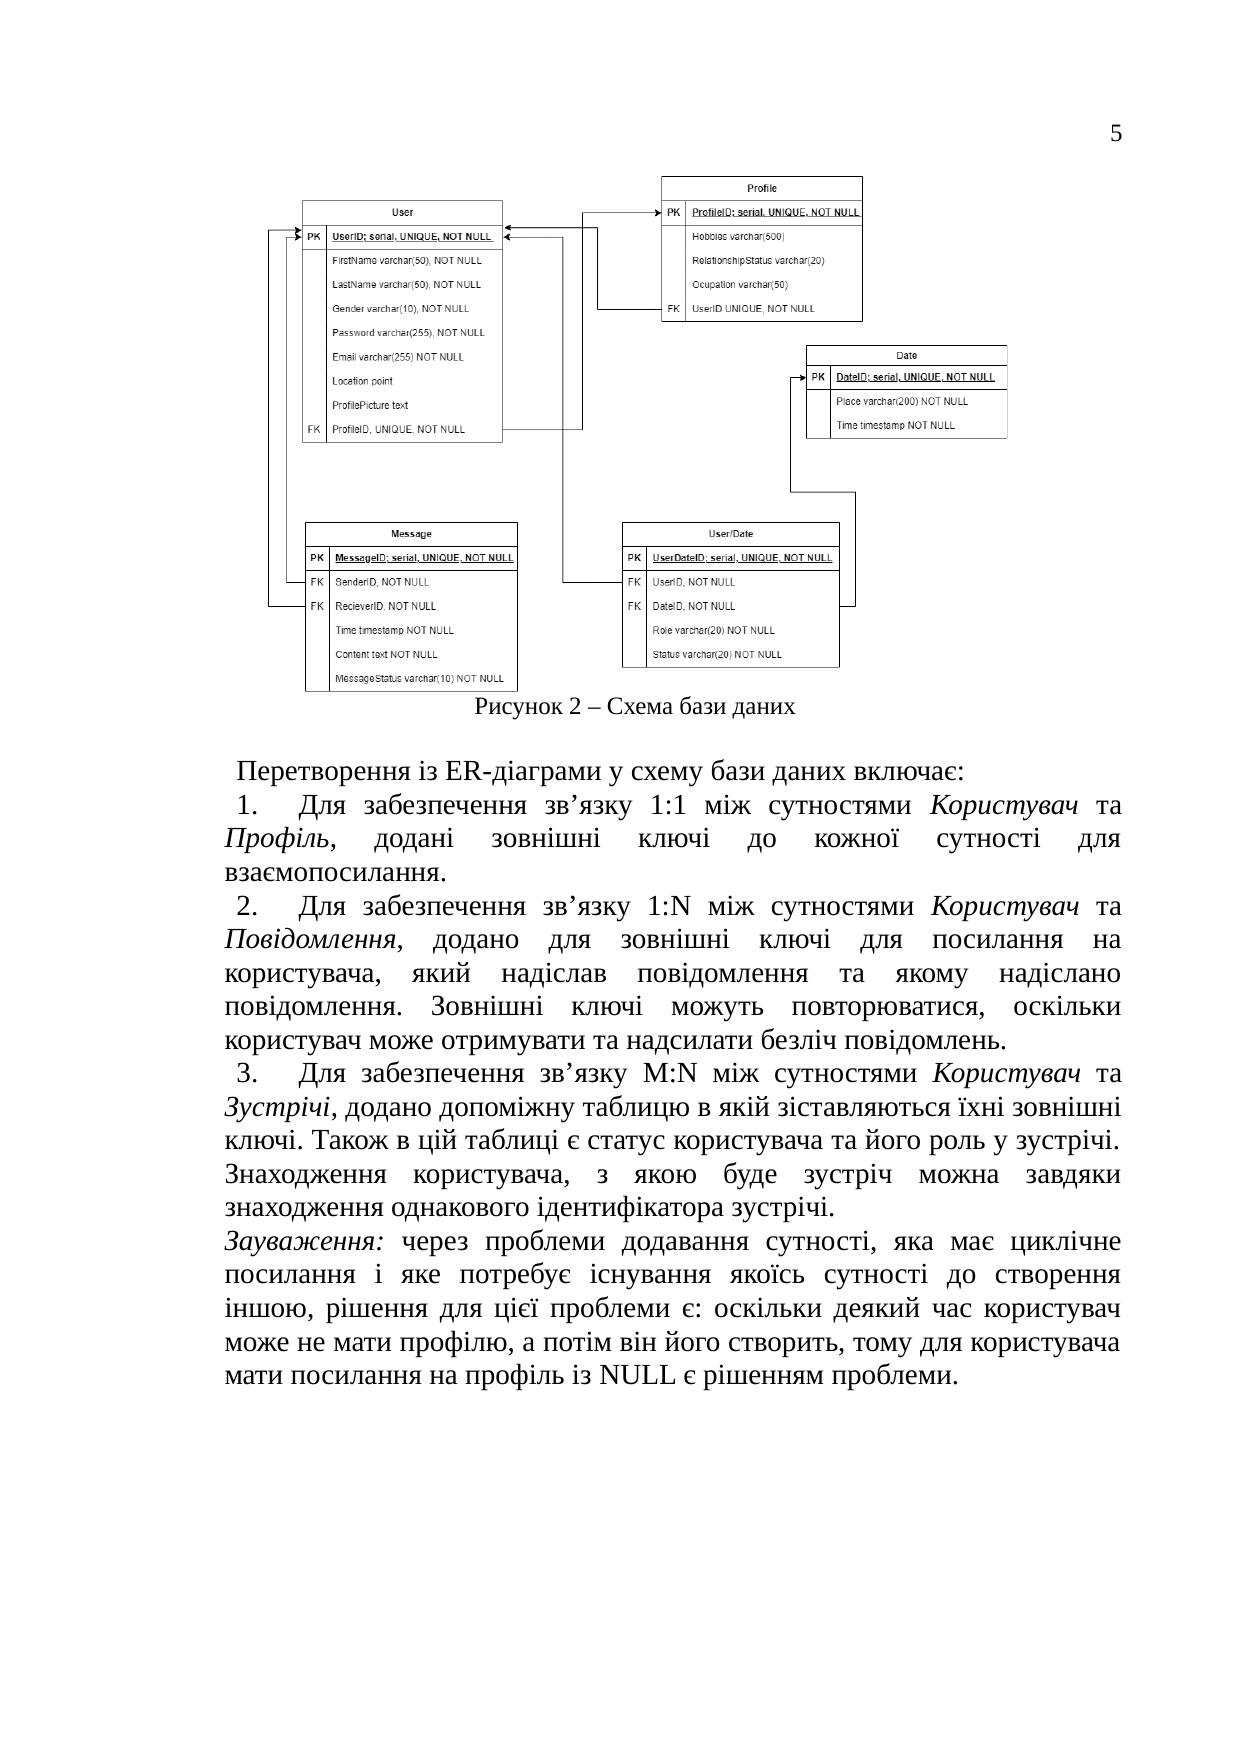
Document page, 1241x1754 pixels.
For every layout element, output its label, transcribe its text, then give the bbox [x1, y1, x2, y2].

text Рисунок 2 ‒ Схема бази даних [148, 691, 1122, 720]
list Зауваження: через проблеми додавання сутності, яка має циклічне посилання і яке потребує існування якоїсь сутності до створення іншою, рішення для цієї проблеми є: оскільки деякий час користувач може не мати профілю, а потім він його створить, тому для користувача мати посилання на профіль із NULL є рішенням проблеми. [224, 1223, 1122, 1391]
list Для забезпечення зв’язку 1:N між сутностями Користувач та Повідомлення, додано для зовнішні ключі для посилання на користувача, який надіслав повідомлення та якому надіслано повідомлення. Зовнішні ключі можуть повторюватися, оскільки користувач може отримувати та надсилати безліч повідомлень. [224, 888, 1122, 1055]
list Для забезпечення зв’язку 1:1 між сутностями Користувач та Профіль, додані зовнішні ключі до кожної сутності для взаємопосилання. [224, 787, 1122, 888]
list Для забезпечення зв’язку M:N між сутностями Користувач та Зустрічі, додано допоміжну таблицю в якій зіставляються їхні зовнішні ключі. Також в цій таблиці є статус користувача та його роль у зустрічі. Знаходження користувача, з якою буде зустріч можна завдяки знаходження однакового ідентифікатора зустрічі. [224, 1055, 1122, 1223]
picture [262, 176, 1008, 692]
text Перетворення із ER-діаграми у схему бази даних включає: [148, 753, 1122, 787]
